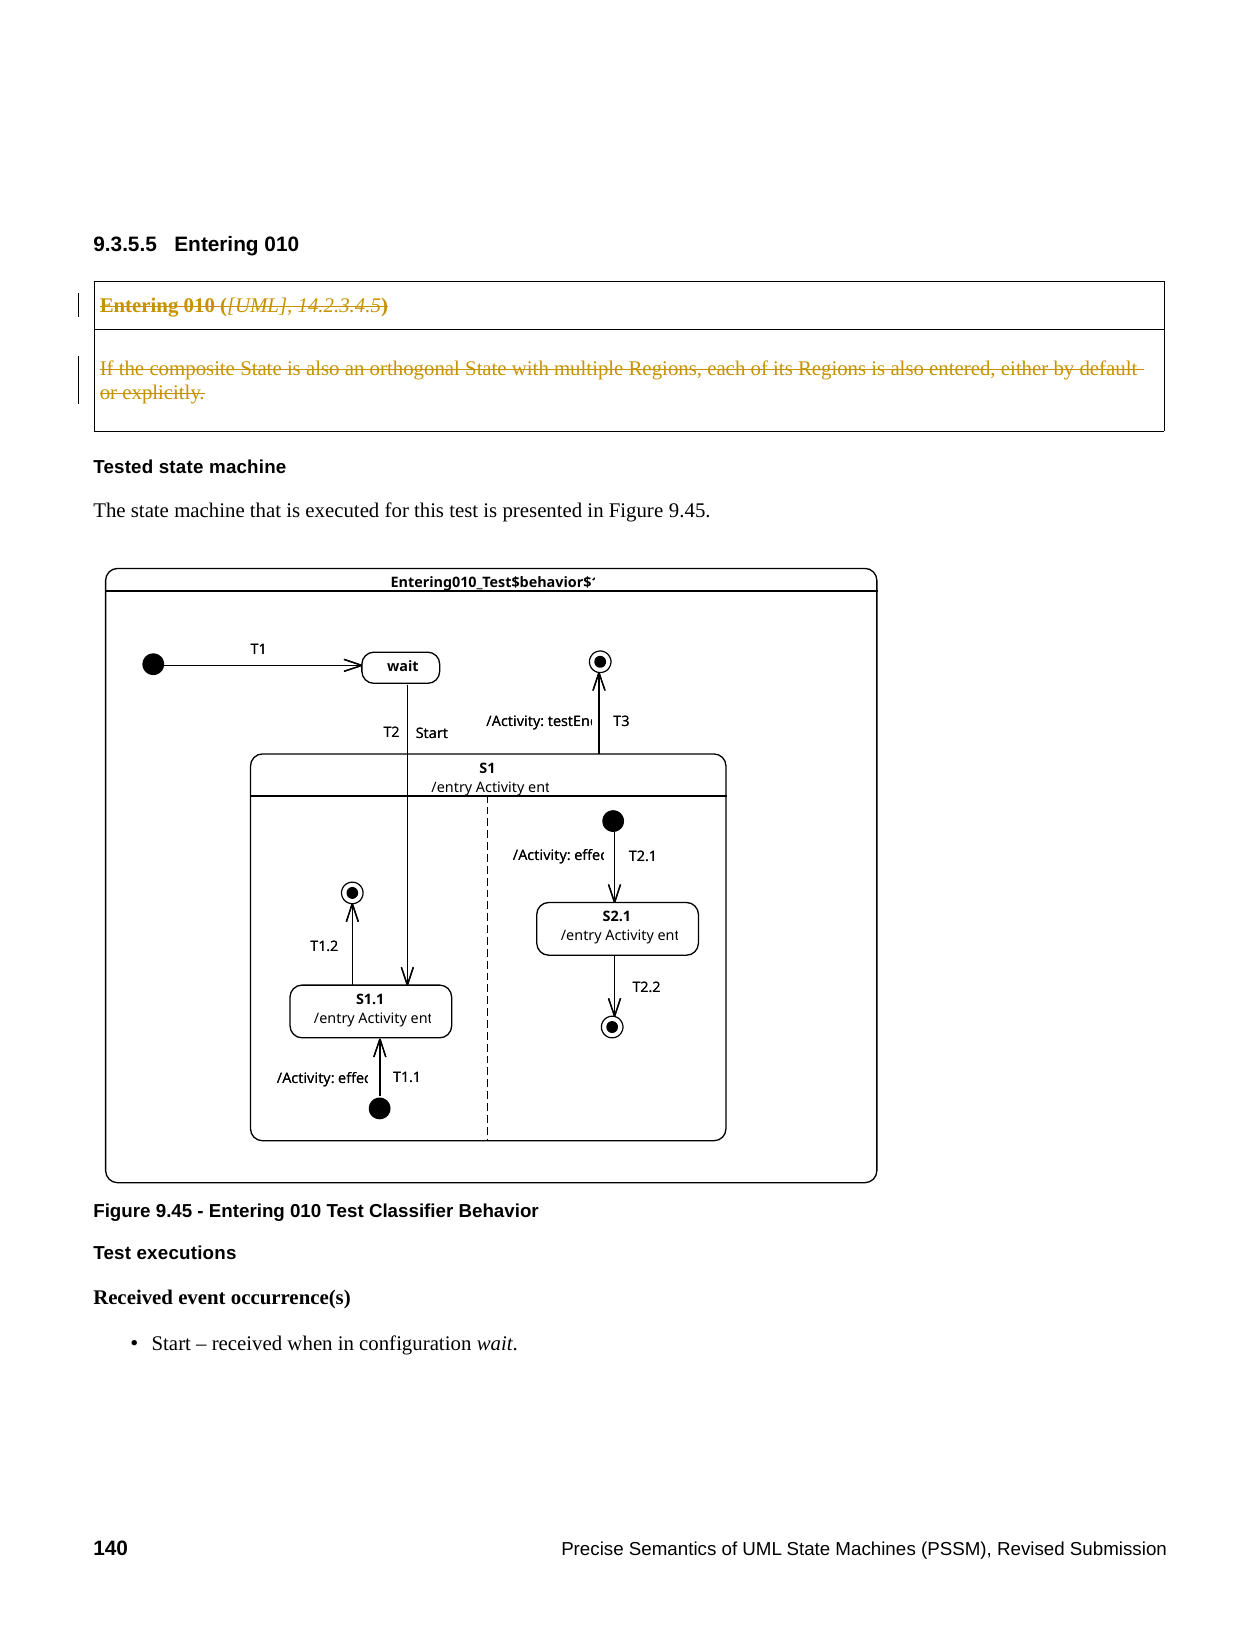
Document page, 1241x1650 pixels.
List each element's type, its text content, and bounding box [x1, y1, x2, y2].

table_cell [95, 330, 1164, 431]
table_header [95, 282, 1164, 329]
subtitle Tested state machine [93, 456, 1164, 477]
text Figure 9.45 - Entering 010 Test Classifier Behavior [93, 556, 891, 1221]
subtitle Entering 010 [93, 231, 1164, 256]
text Received event occurrence(s) [93, 1285, 1164, 1309]
subtitle Test executions [93, 543, 1164, 1264]
text The state machine that is executed for this test is presented in Figure 9.45. [93, 498, 1164, 522]
list Start – received when in configuration wait. [131, 1330, 1164, 1355]
